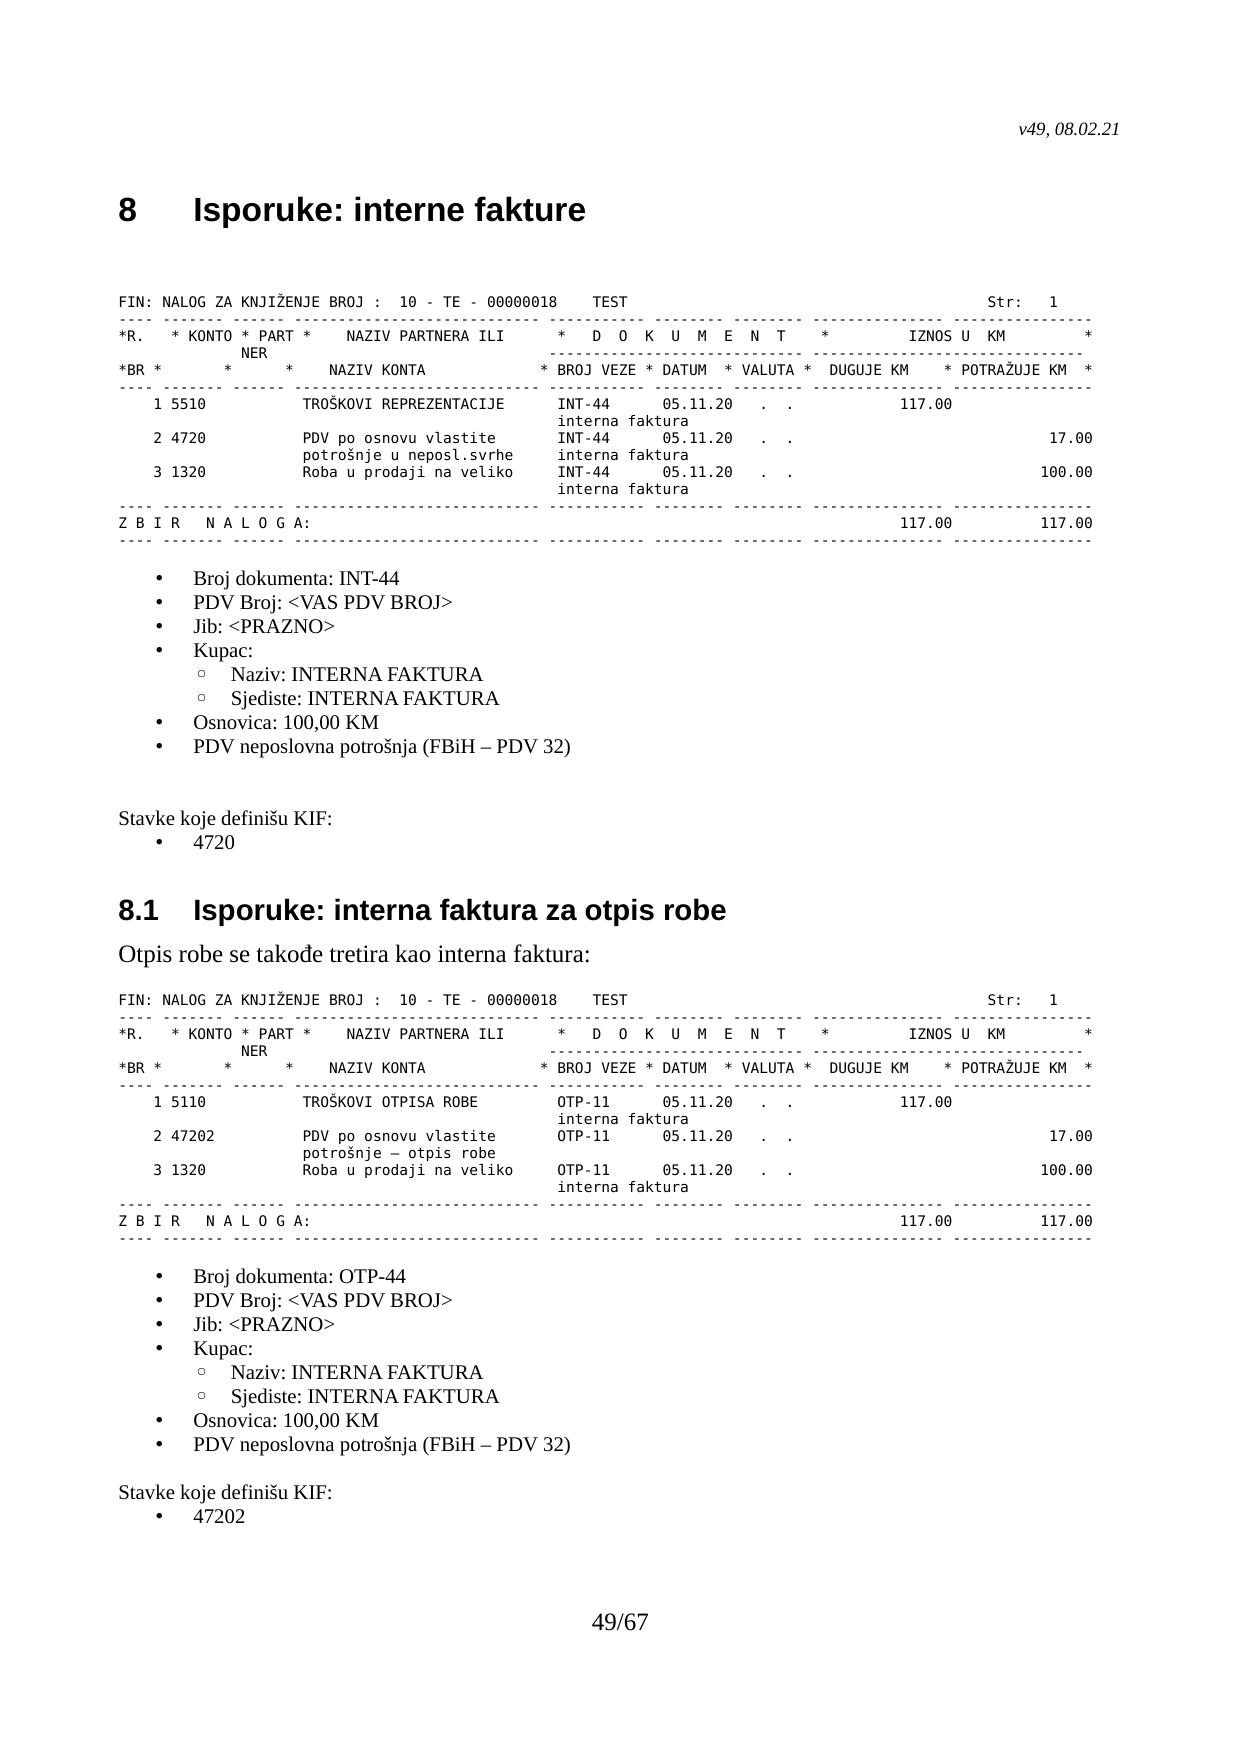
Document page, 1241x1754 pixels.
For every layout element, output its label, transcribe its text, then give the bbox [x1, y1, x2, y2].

text potrošnje u neposl.svrhe interna faktura [118, 447, 1122, 464]
text ---- ------- ------ ---------------------------- ----------- -------- -------- --------------- ---------------- [118, 311, 1122, 328]
text Z B I R N A L O G A: 117.00 117.00 [118, 1213, 1122, 1230]
text interna faktura [118, 1179, 1122, 1196]
list Osnovica: 100,00 KM [156, 1408, 1122, 1432]
list Sjediste: INTERNA FAKTURA [193, 1384, 1122, 1408]
list 4720 [156, 830, 1122, 854]
text interna faktura [118, 413, 1122, 430]
list PDV Broj: <VAS PDV BROJ> [156, 590, 1122, 614]
text FIN: NALOG ZA KNJIŽENJE BROJ : 10 - TE - 00000018 TEST Str: 1 [118, 992, 1122, 1009]
text ---- ------- ------ ---------------------------- ----------- -------- -------- --------------- ---------------- [118, 379, 1122, 396]
list Broj dokumenta: OTP-44 [156, 1264, 1122, 1288]
list 47202 [156, 1504, 1122, 1528]
subtitle Isporuke: interna faktura za otpis robe [118, 893, 1122, 927]
text FIN: NALOG ZA KNJIŽENJE BROJ : 10 - TE - 00000018 TEST Str: 1 [118, 294, 1122, 311]
text 2 47202 PDV po osnovu vlastite OTP-11 05.11.20 . . 17.00 [118, 1128, 1122, 1145]
text *R. * KONTO * PART * NAZIV PARTNERA ILI * D O K U M E N T * IZNOS U KM * [118, 1026, 1122, 1043]
text 3 1320 Roba u prodaji na veliko OTP-11 05.11.20 . . 100.00 [118, 1162, 1122, 1179]
text 1 5510 TROŠKOVI REPREZENTACIJE INT-44 05.11.20 . . 117.00 [118, 396, 1122, 413]
text potrošnje – otpis robe [118, 1145, 1122, 1162]
list Jib: <PRAZNO> [156, 1312, 1122, 1336]
list PDV neposlovna potrošnja (FBiH – PDV 32) [156, 1432, 1122, 1456]
text ---- ------- ------ ---------------------------- ----------- -------- -------- --------------- ---------------- [118, 1230, 1122, 1247]
list Jib: <PRAZNO> [156, 614, 1122, 638]
text interna faktura [118, 481, 1122, 498]
text ---- ------- ------ ---------------------------- ----------- -------- -------- --------------- ---------------- [118, 1196, 1122, 1213]
text ---- ------- ------ ---------------------------- ----------- -------- -------- --------------- ---------------- [118, 1009, 1122, 1026]
list Naziv: INTERNA FAKTURA [193, 662, 1122, 686]
text Stavke koje definišu KIF: [118, 806, 1122, 830]
text 3 1320 Roba u prodaji na veliko INT-44 05.11.20 . . 100.00 [118, 464, 1122, 481]
list Osnovica: 100,00 KM [156, 710, 1122, 734]
text ---- ------- ------ ---------------------------- ----------- -------- -------- --------------- ---------------- [118, 1077, 1122, 1094]
text interna faktura [118, 1111, 1122, 1128]
text 1 5110 TROŠKOVI OTPISA ROBE OTP-11 05.11.20 . . 117.00 [118, 1094, 1122, 1111]
text NER ----------------------------- ------------------------------- [118, 1043, 1122, 1060]
list Sjediste: INTERNA FAKTURA [193, 686, 1122, 710]
text *BR * * * NAZIV KONTA * BROJ VEZE * DATUM * VALUTA * DUGUJE KM * POTRAŽUJE KM * [118, 1060, 1122, 1077]
text Otpis robe se takođe tretira kao interna faktura: [118, 939, 1122, 968]
text 2 4720 PDV po osnovu vlastite INT-44 05.11.20 . . 17.00 [118, 430, 1122, 447]
list Broj dokumenta: INT-44 [156, 566, 1122, 590]
list PDV neposlovna potrošnja (FBiH – PDV 32) [156, 734, 1122, 758]
subtitle Isporuke: interne fakture [118, 190, 1122, 229]
text Stavke koje definišu KIF: [118, 1480, 1122, 1504]
text NER ----------------------------- ------------------------------- [118, 345, 1122, 362]
text Z B I R N A L O G A: 117.00 117.00 [118, 515, 1122, 532]
list Kupac: [156, 638, 1122, 662]
text *BR * * * NAZIV KONTA * BROJ VEZE * DATUM * VALUTA * DUGUJE KM * POTRAŽUJE KM * [118, 362, 1122, 379]
text ---- ------- ------ ---------------------------- ----------- -------- -------- --------------- ---------------- [118, 532, 1122, 549]
text *R. * KONTO * PART * NAZIV PARTNERA ILI * D O K U M E N T * IZNOS U KM * [118, 328, 1122, 345]
list Naziv: INTERNA FAKTURA [193, 1360, 1122, 1384]
list Kupac: [156, 1336, 1122, 1360]
text ---- ------- ------ ---------------------------- ----------- -------- -------- --------------- ---------------- [118, 498, 1122, 515]
list PDV Broj: <VAS PDV BROJ> [156, 1288, 1122, 1312]
